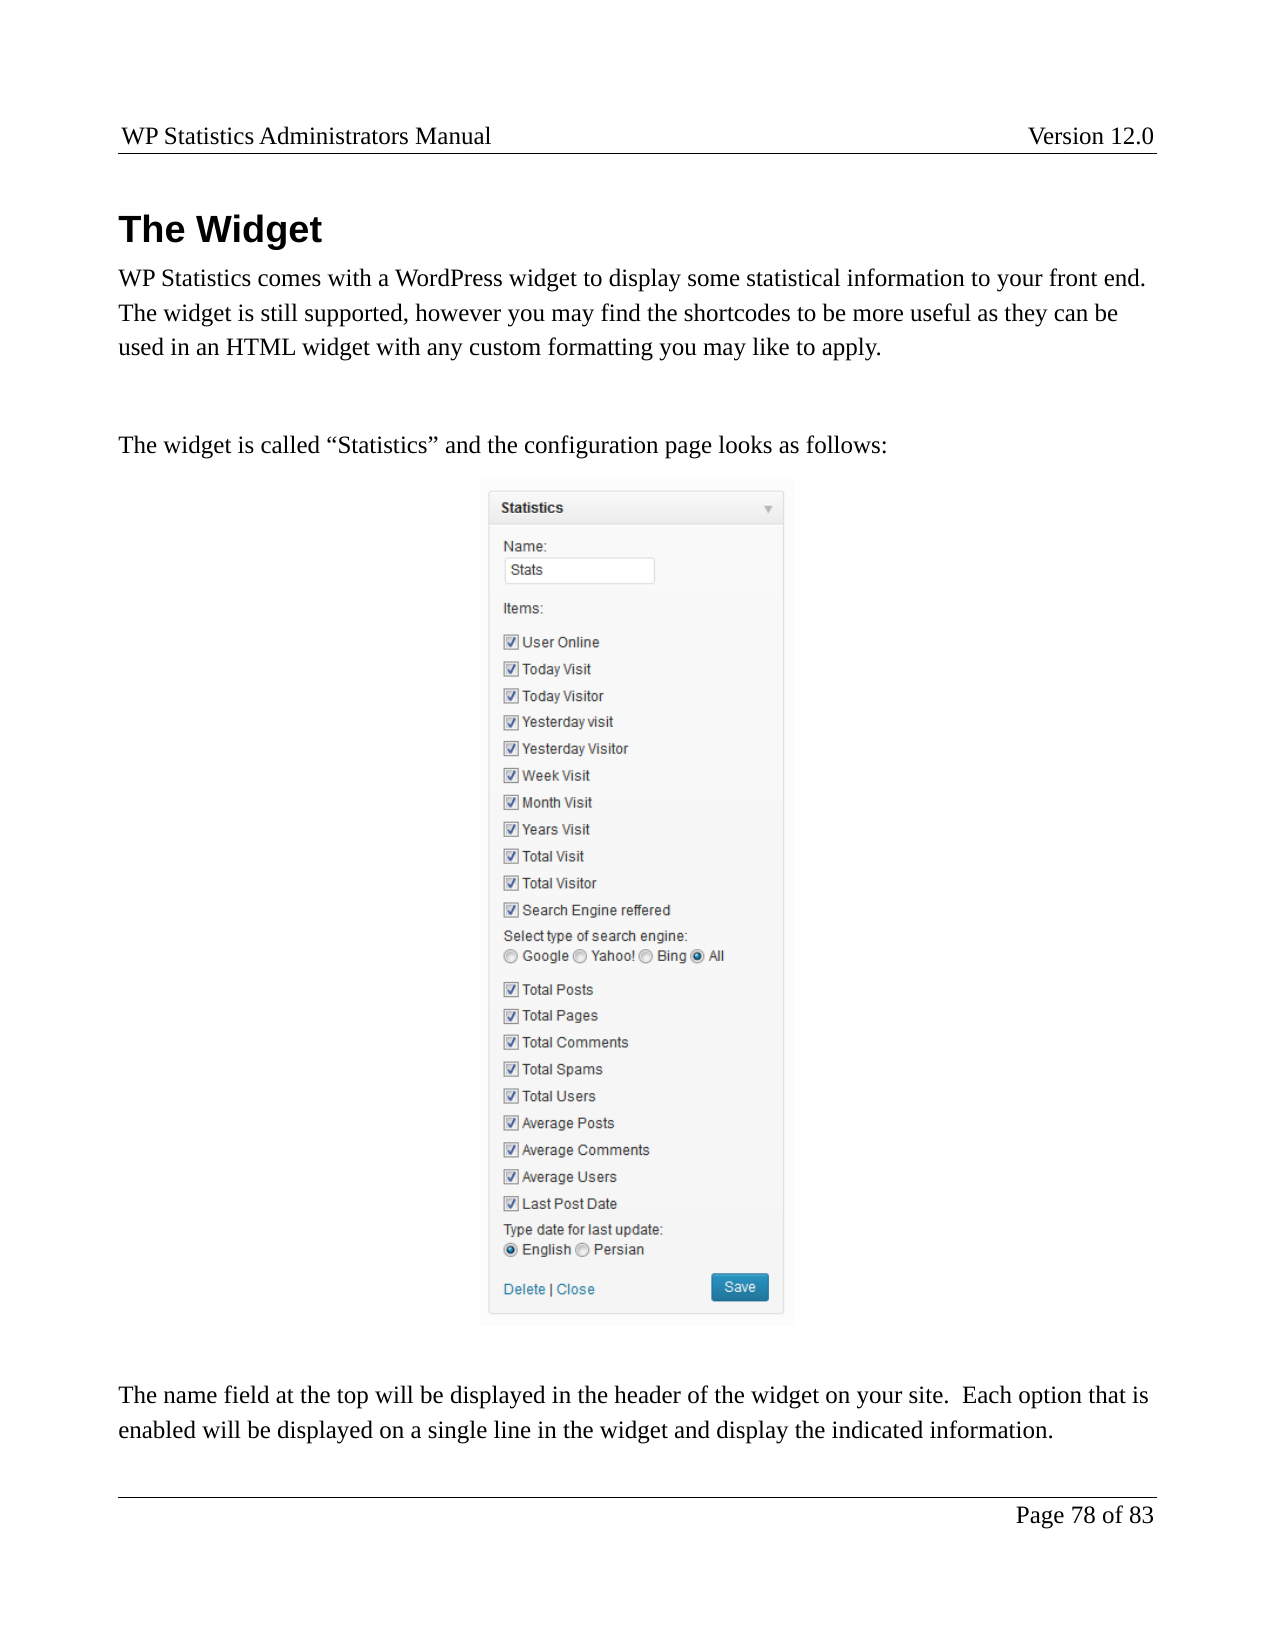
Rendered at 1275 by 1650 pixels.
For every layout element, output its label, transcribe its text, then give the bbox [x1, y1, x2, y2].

text The widget is called “Statistics” and the configuration page looks as follows: [118, 431, 1157, 459]
subtitle The Widget [118, 207, 1157, 251]
text WP Statistics comes with a WordPress widget to display some statistical information to your front end. The widget is still supported, however you may find the shortcodes to be more useful as they can be used in an HTML widget with any custom formatting you may like to apply. [118, 263, 1157, 361]
text The name field at the top will be displayed in the header of the widget on your site. Each option that is enabled will be displayed on a single line in the widget and display the indicated information. [118, 1380, 1157, 1444]
picture [479, 479, 796, 1326]
